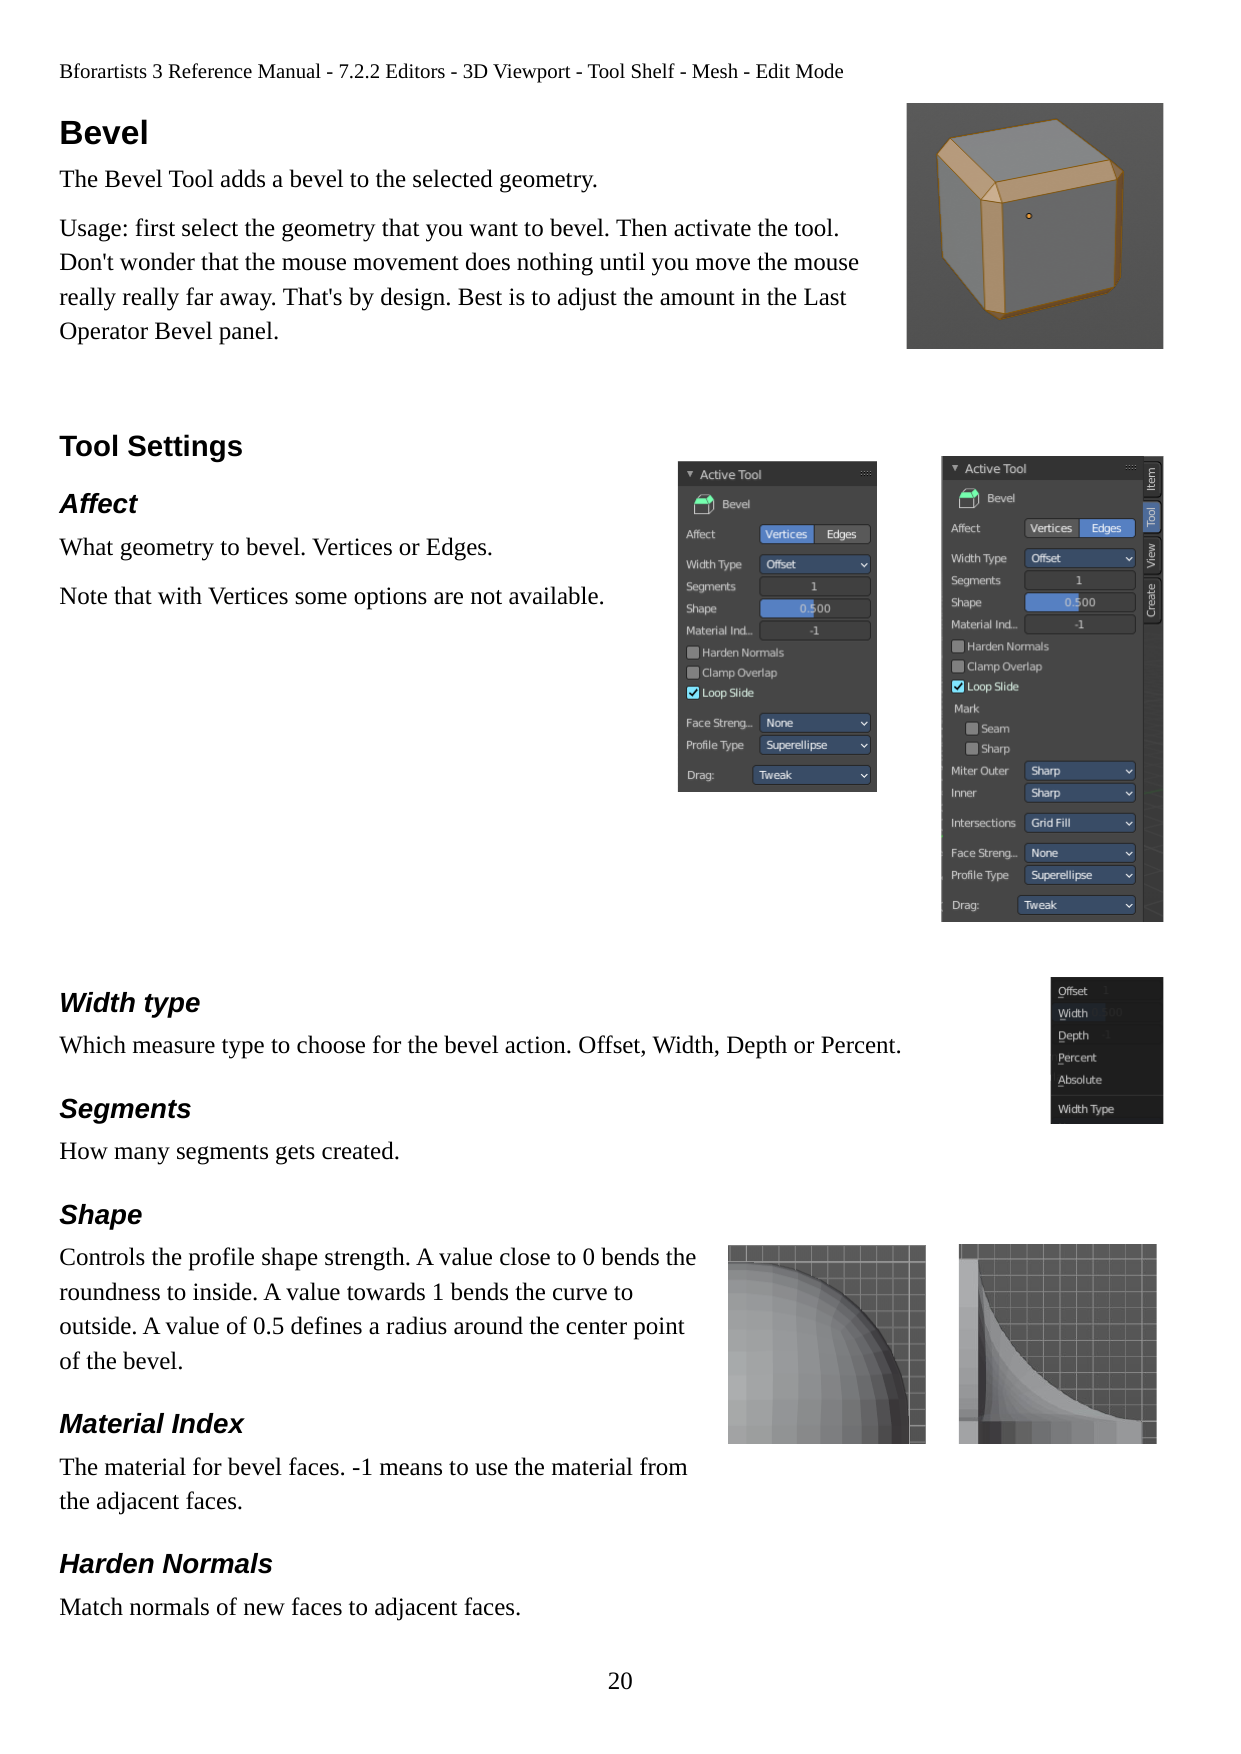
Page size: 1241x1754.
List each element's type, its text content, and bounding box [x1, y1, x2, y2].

text What geometry to bevel. Vertices or Edges. [59, 532, 677, 561]
subtitle [1164, 986, 1181, 1018]
subtitle [877, 488, 941, 519]
text Note that with Vertices some options are not available. [59, 581, 677, 610]
subtitle [1164, 1092, 1181, 1124]
text Usage: first select the geometry that you want to bevel. Then activate the tool. Don't wonder that the mouse movement does nothing until you move the mouse really really far away. That's by design. Best is to adjust the amount in the Last Operator Bevel panel. [59, 213, 906, 345]
picture [941, 456, 1164, 922]
picture [1050, 977, 1164, 1124]
text [877, 581, 941, 610]
text [877, 532, 941, 561]
subtitle Width type [59, 986, 1050, 1018]
subtitle [1164, 113, 1181, 151]
subtitle Segments [59, 1092, 1050, 1124]
picture [958, 1244, 1157, 1444]
text Match normals of new faces to adjacent faces. [59, 1592, 1181, 1621]
picture [906, 103, 1164, 349]
subtitle [926, 1407, 958, 1439]
picture [728, 1245, 926, 1444]
text Which measure type to choose for the bevel action. Offset, Width, Depth or Percent. [59, 1031, 1050, 1059]
subtitle Tool Settings [59, 429, 1181, 463]
text The material for bevel faces. -1 means to use the material from the adjacent faces. [59, 1452, 1181, 1515]
subtitle Bevel [59, 113, 906, 151]
text How many segments gets created. [59, 1136, 1181, 1165]
subtitle Affect [59, 488, 677, 519]
subtitle [1157, 1407, 1181, 1439]
text The Bevel Tool adds a bevel to the selected geometry. [59, 164, 906, 192]
picture [677, 461, 877, 792]
text Controls the profile shape strength. A value close to 0 bends the roundness to inside. A value towards 1 bends the curve to outside. A value of 0.5 defines a radius around the center point of the bevel. [59, 1242, 1181, 1374]
subtitle Material Index [59, 1407, 728, 1439]
subtitle [1164, 488, 1181, 519]
subtitle Harden Normals [59, 1548, 1181, 1580]
subtitle Shape [59, 1198, 1181, 1230]
